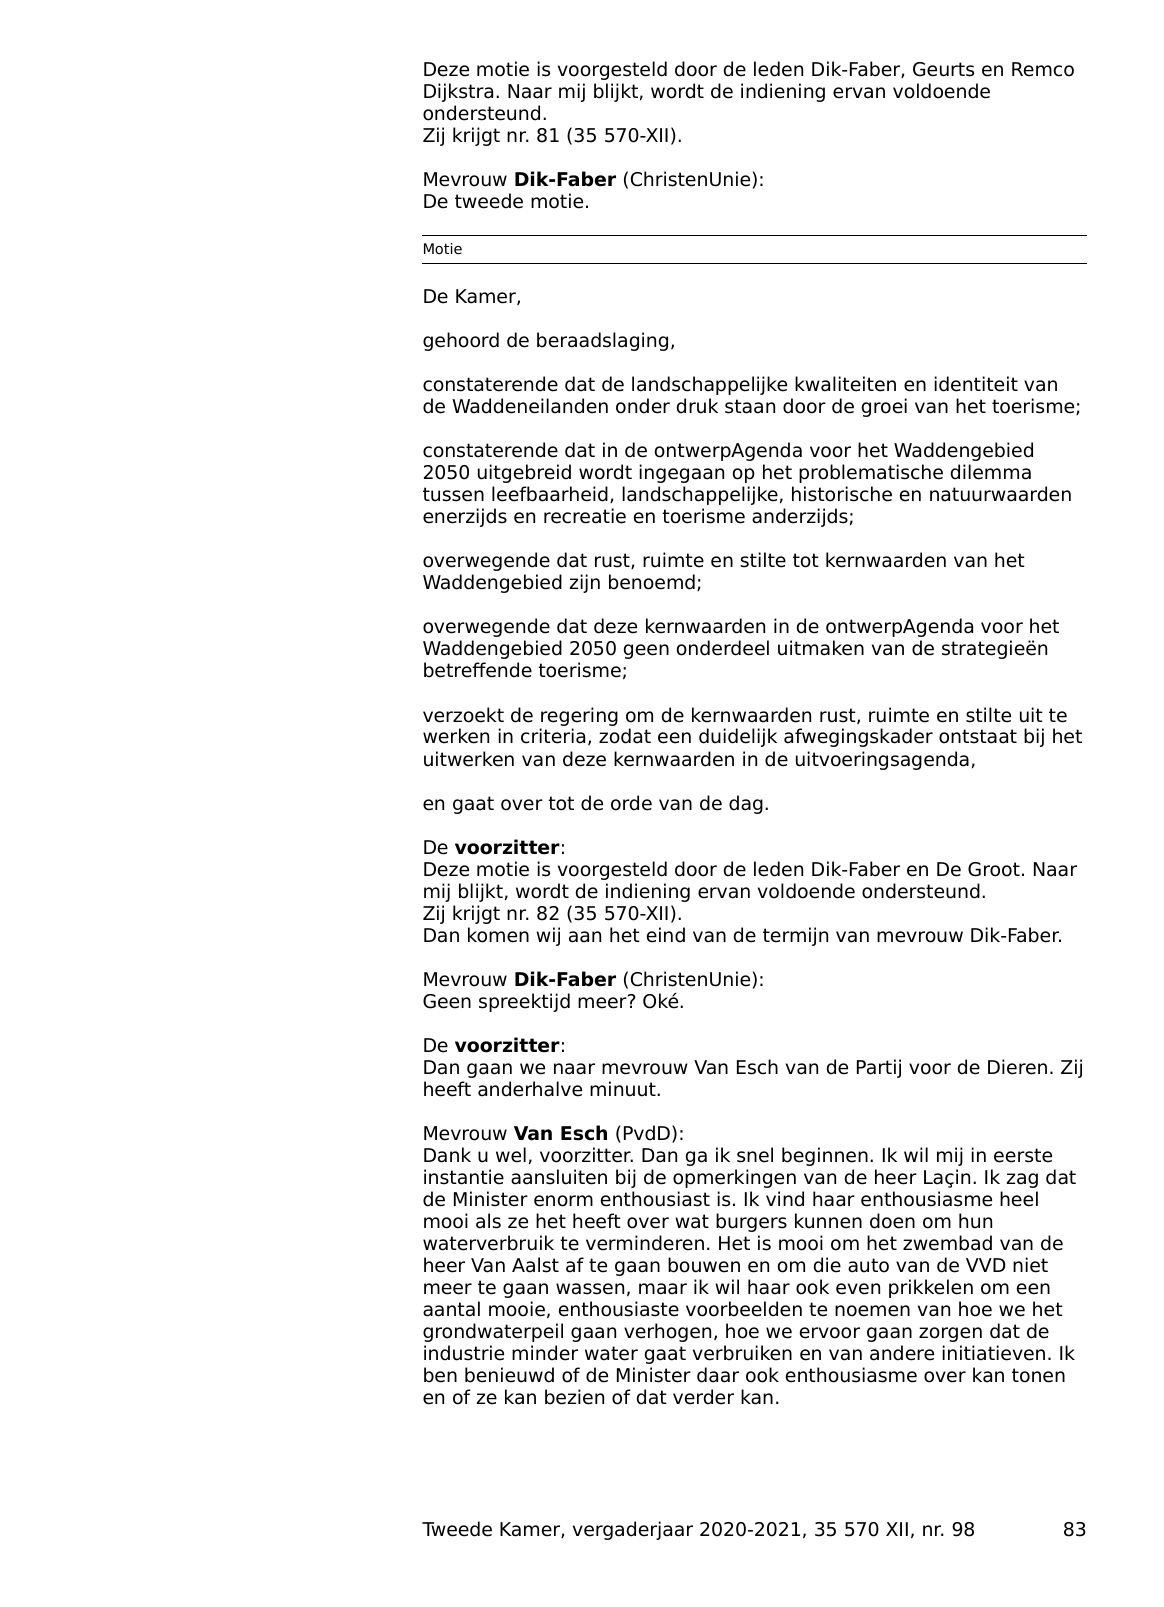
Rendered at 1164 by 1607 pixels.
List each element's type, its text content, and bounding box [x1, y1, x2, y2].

text overwegende dat rust, ruimte en stilte tot kernwaarden van het Waddengebied zijn benoemd; [422, 550, 1087, 594]
text Geen spreektijd meer? Oké. [422, 991, 1087, 1013]
text Mevrouw Dik-Faber (ChristenUnie): [422, 969, 1087, 991]
text constaterende dat in de ontwerpAgenda voor het Waddengebied 2050 uitgebreid wordt ingegaan op het problematische dilemma tussen leefbaarheid, landschappelijke, historische en natuurwaarden enerzijds en recreatie en toerisme anderzijds; [422, 440, 1087, 528]
text De Kamer, [422, 286, 1087, 308]
text Dan komen wij aan het eind van de termijn van mevrouw Dik-Faber. [422, 925, 1087, 947]
text Dan gaan we naar mevrouw Van Esch van de Partij voor de Dieren. Zij heeft anderhalve minuut. [422, 1057, 1087, 1101]
text en gaat over tot de orde van de dag. [422, 793, 1087, 814]
text De voorzitter: [422, 1035, 1087, 1057]
text Deze motie is voorgesteld door de leden Dik-Faber en De Groot. Naar mij blijkt, wordt de indiening ervan voldoende ondersteund. [422, 859, 1087, 903]
text De tweede motie. [422, 191, 1087, 213]
table_header Motie [422, 236, 1087, 262]
text constaterende dat de landschappelijke kwaliteiten en identiteit van de Waddeneilanden onder druk staan door de groei van het toerisme; [422, 374, 1087, 418]
text Zij krijgt nr. 81 (35 570-XII). [422, 125, 1087, 147]
text Deze motie is voorgesteld door de leden Dik-Faber, Geurts en Remco Dijkstra. Naar mij blijkt, wordt de indiening ervan voldoende ondersteund. [422, 59, 1087, 125]
text De voorzitter: [422, 837, 1087, 859]
text overwegende dat deze kernwaarden in de ontwerpAgenda voor het Waddengebied 2050 geen onderdeel uitmaken van de strategieën betreffende toerisme; [422, 616, 1087, 682]
text Mevrouw Dik-Faber (ChristenUnie): [422, 169, 1087, 191]
text Mevrouw Van Esch (PvdD): [422, 1123, 1087, 1145]
text verzoekt de regering om de kernwaarden rust, ruimte en stilte uit te werken in criteria, zodat een duidelijk afwegingskader ontstaat bij het uitwerken van deze kernwaarden in de uitvoeringsagenda, [422, 704, 1087, 770]
text gehoord de beraadslaging, [422, 330, 1087, 352]
text Zij krijgt nr. 82 (35 570-XII). [422, 903, 1087, 925]
text Dank u wel, voorzitter. Dan ga ik snel beginnen. Ik wil mij in eerste instantie aansluiten bij de opmerkingen van de heer Laçin. Ik zag dat de Minister enorm enthousiast is. Ik vind haar enthousiasme heel mooi als ze het heeft over wat burgers kunnen doen om hun waterverbruik te verminderen. Het is mooi om het zwembad van de heer Van Aalst af te gaan bouwen en om die auto van de VVD niet meer te gaan wassen, maar ik wil haar ook even prikkelen om een aantal mooie, enthousiaste voorbeelden te noemen van hoe we het grondwaterpeil gaan verhogen, hoe we ervoor gaan zorgen dat de industrie minder water gaat verbruiken en van andere initiatieven. Ik ben benieuwd of de Minister daar ook enthousiasme over kan tonen en of ze kan bezien of dat verder kan. [422, 1145, 1087, 1409]
